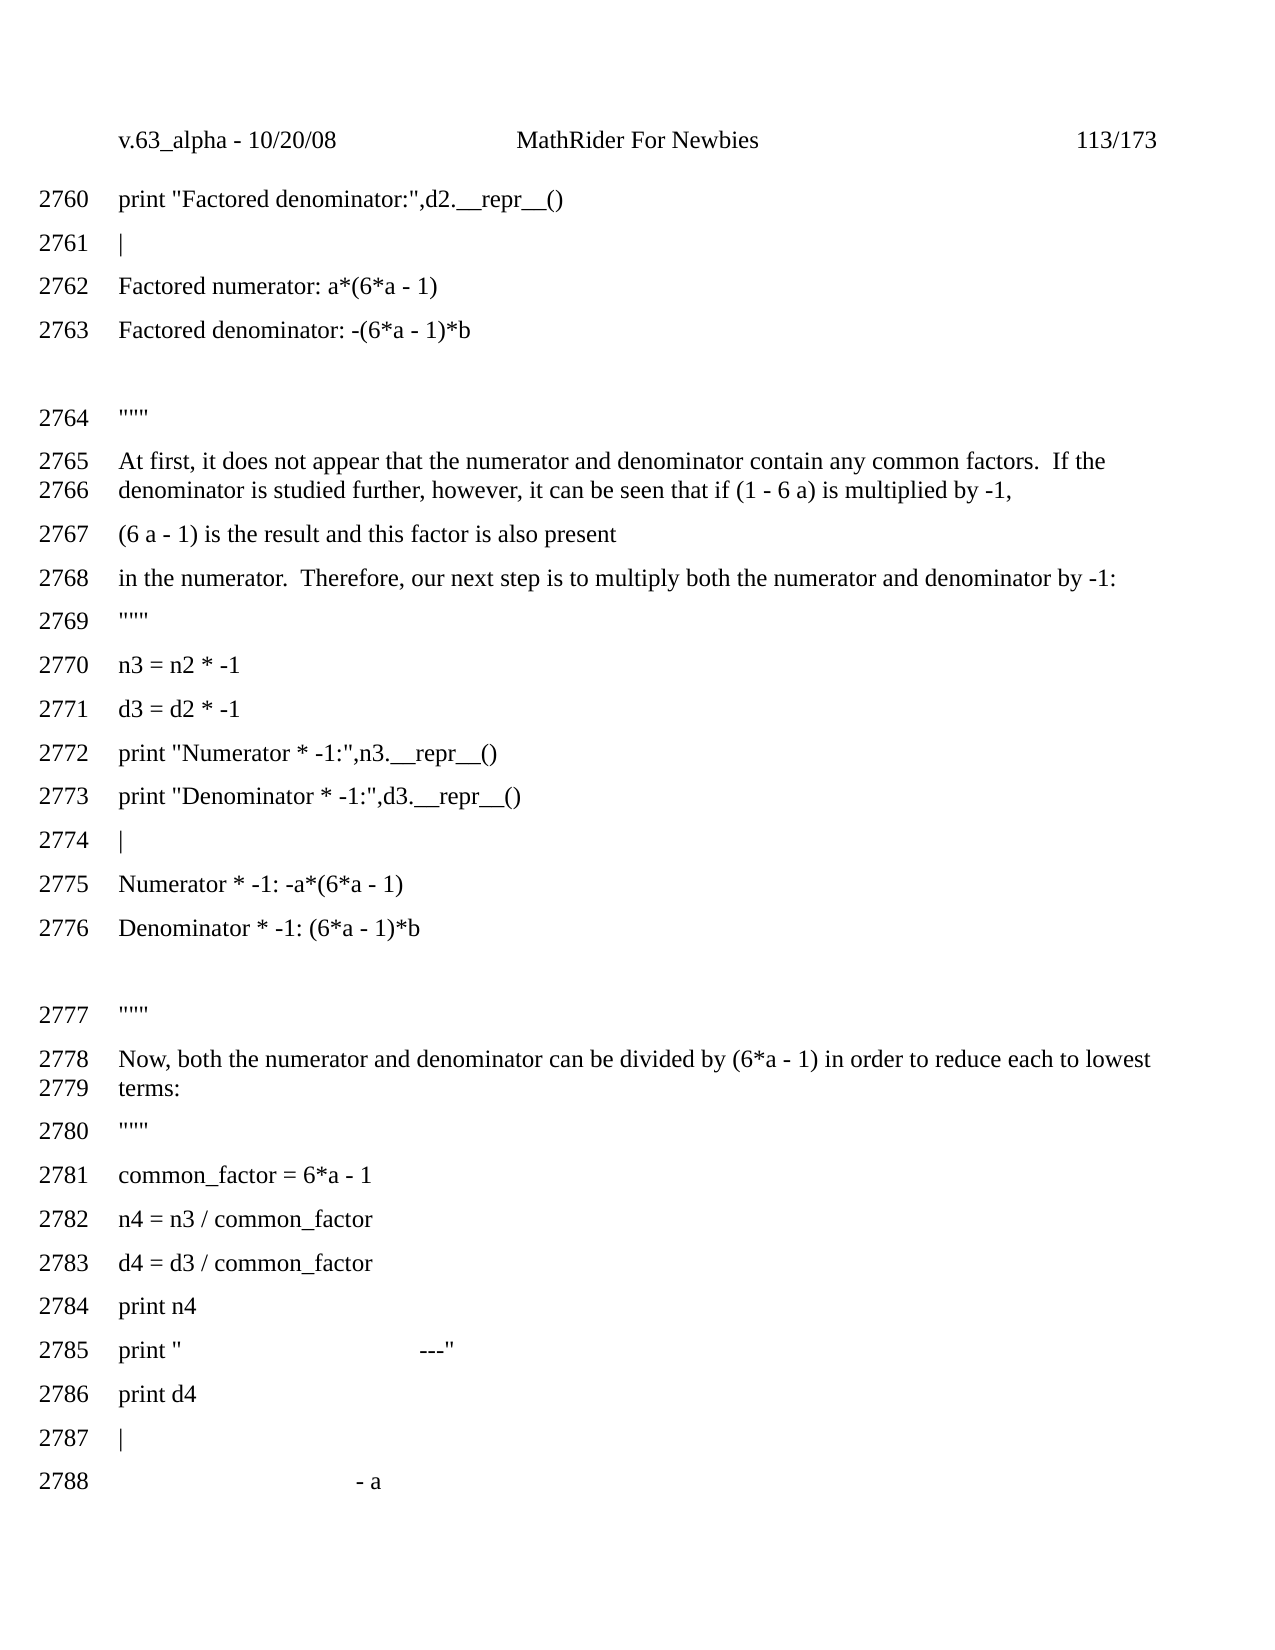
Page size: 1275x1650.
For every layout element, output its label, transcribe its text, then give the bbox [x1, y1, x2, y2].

text print "Numerator * -1:",n3.__repr__() [118, 738, 1157, 766]
text d3 = d2 * -1 [118, 694, 1157, 723]
text d4 = d3 / common_factor [118, 1248, 1157, 1276]
text print "Factored denominator:",d2.__repr__() [118, 184, 1157, 213]
text Denominator * -1: (6*a - 1)*b [118, 913, 1157, 941]
text print n4 [118, 1291, 1157, 1320]
text n3 = n2 * -1 [118, 650, 1157, 679]
text n4 = n3 / common_factor [118, 1204, 1157, 1233]
text - a [118, 1466, 1157, 1495]
text | [118, 228, 1157, 256]
text | [118, 825, 1157, 854]
text Numerator * -1: -a*(6*a - 1) [118, 869, 1157, 898]
text """ [118, 606, 1157, 635]
text Factored numerator: a*(6*a - 1) [118, 271, 1157, 300]
text print d4 [118, 1379, 1157, 1408]
text (6 a - 1) is the result and this factor is also present [118, 519, 1157, 548]
text in the numerator. Therefore, our next step is to multiply both the numerator and denominator by -1: [118, 563, 1157, 591]
text Factored denominator: -(6*a - 1)*b [118, 315, 1157, 344]
text """ [118, 1116, 1157, 1145]
text Now, both the numerator and denominator can be divided by (6*a - 1) in order to reduce each to lowest terms: [118, 1044, 1157, 1101]
text print " ---" [118, 1335, 1157, 1364]
text """ [118, 1000, 1157, 1029]
text """ [118, 403, 1157, 431]
text | [118, 1423, 1157, 1451]
text common_factor = 6*a - 1 [118, 1160, 1157, 1189]
text At first, it does not appear that the numerator and denominator contain any common factors. If the denominator is studied further, however, it can be seen that if (1 - 6 a) is multiplied by -1, [118, 446, 1157, 504]
text print "Denominator * -1:",d3.__repr__() [118, 781, 1157, 810]
